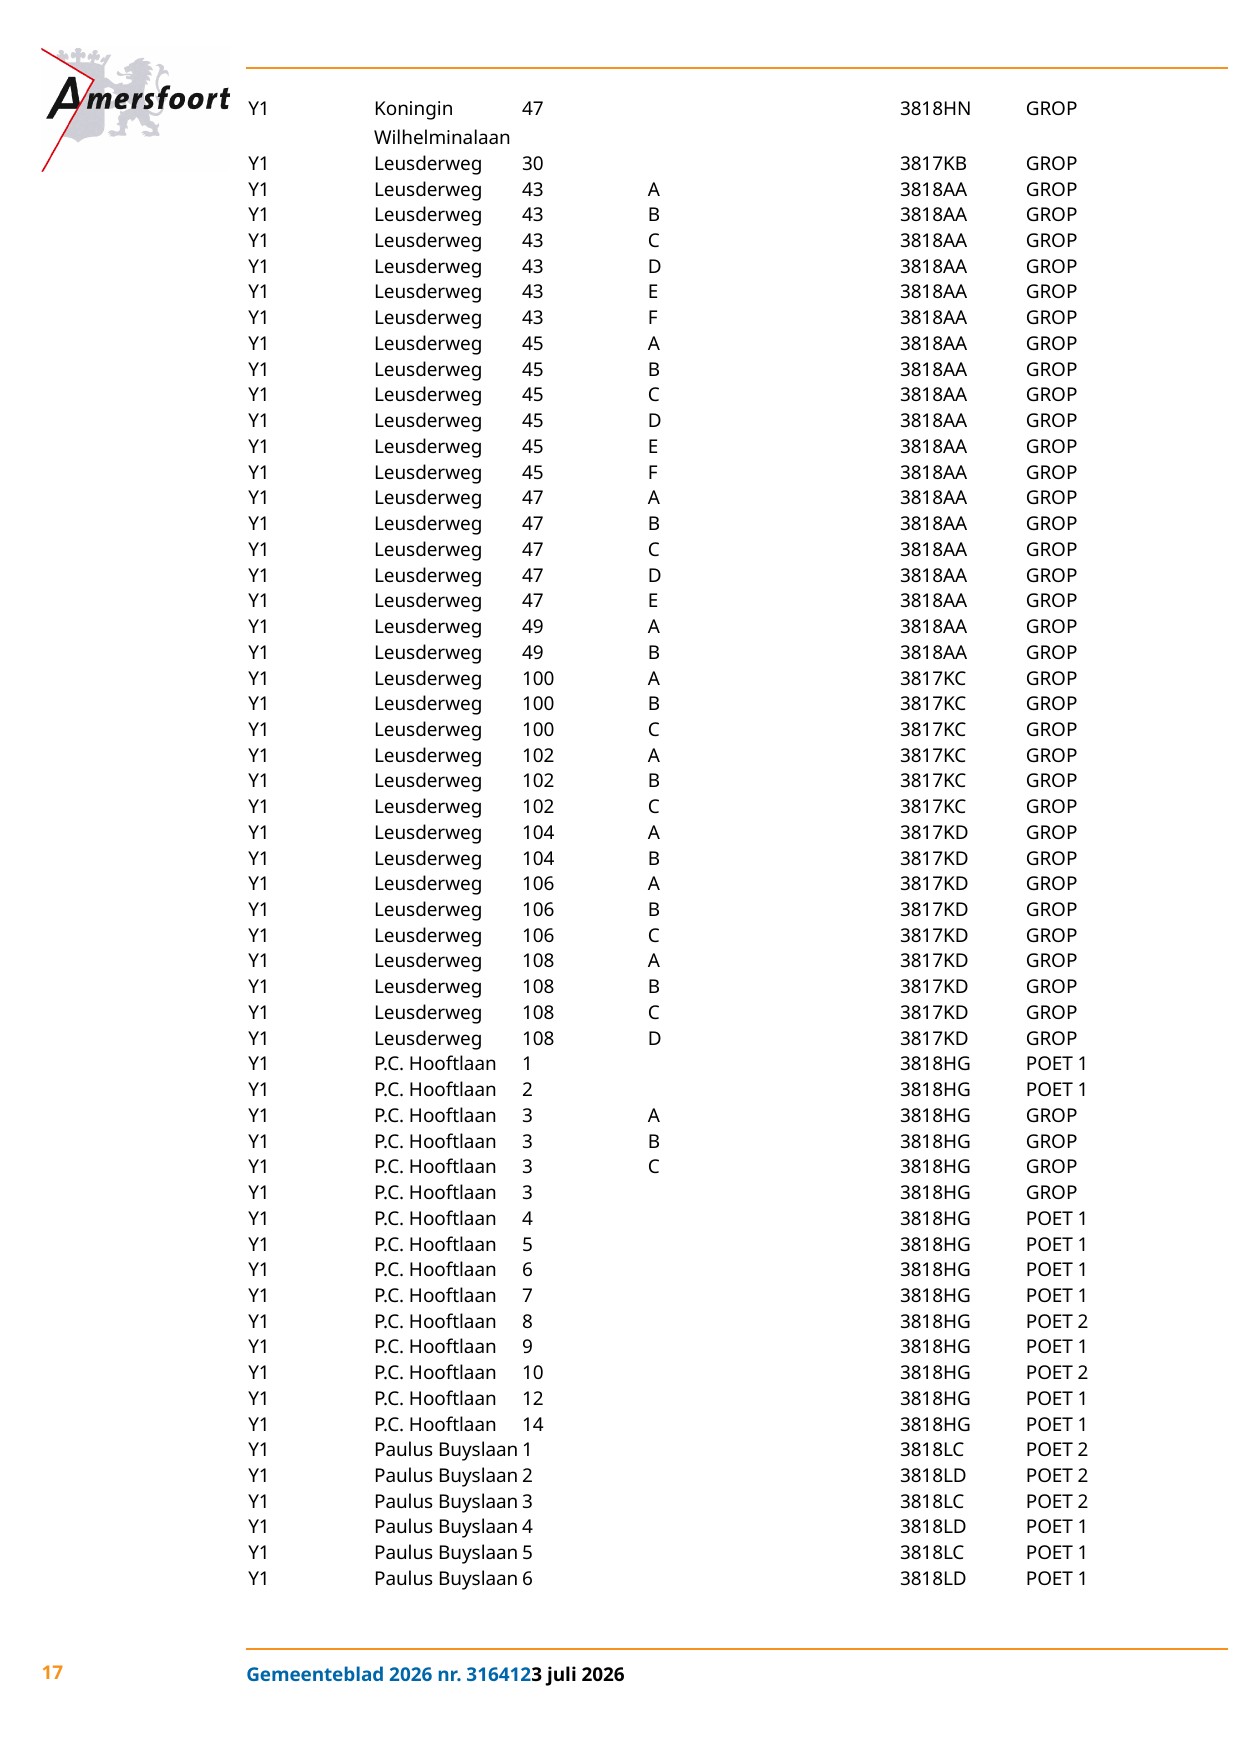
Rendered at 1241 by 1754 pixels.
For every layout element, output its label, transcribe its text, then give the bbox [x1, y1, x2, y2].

table_cell 49 [522, 613, 648, 639]
table_cell Y1 [248, 485, 374, 510]
table_cell 8 [522, 1308, 648, 1334]
table_cell 104 [522, 819, 648, 845]
table_cell Leusderweg [374, 690, 522, 716]
table_cell Paulus Buyslaan [374, 1565, 522, 1591]
table_cell 2 [522, 1076, 648, 1102]
table_cell 100 [522, 716, 648, 742]
table_cell 3818AA [900, 613, 1026, 639]
table_cell Y1 [248, 1256, 374, 1282]
table_cell 3818LC [900, 1437, 1026, 1462]
table_cell E [648, 588, 774, 613]
table_cell GROP [1026, 356, 1152, 382]
table_cell [774, 330, 900, 356]
table_cell 6 [522, 1256, 648, 1282]
table_cell 3818AA [900, 433, 1026, 459]
table_cell 3 [522, 1179, 648, 1205]
table_cell 3 [522, 1488, 648, 1514]
table_cell Y1 [248, 382, 374, 407]
table_cell F [648, 459, 774, 484]
table_cell P.C. Hooftlaan [374, 1256, 522, 1282]
table_cell A [648, 948, 774, 973]
table_cell Leusderweg [374, 279, 522, 304]
table_cell [774, 845, 900, 871]
table_cell GROP [1026, 690, 1152, 716]
table_cell GROP [1026, 613, 1152, 639]
table_cell [774, 150, 900, 176]
table_cell Y1 [248, 1437, 374, 1462]
table_cell Leusderweg [374, 536, 522, 562]
table_cell [774, 1488, 900, 1514]
table_cell 4 [522, 1205, 648, 1231]
table_cell P.C. Hooftlaan [374, 1231, 522, 1256]
table_cell [774, 1282, 900, 1308]
table_cell Leusderweg [374, 613, 522, 639]
table_cell POET 1 [1026, 1282, 1152, 1308]
table_cell Paulus Buyslaan [374, 1540, 522, 1565]
table_cell 1 [522, 1051, 648, 1076]
table_cell Paulus Buyslaan [374, 1437, 522, 1462]
table_cell [774, 202, 900, 227]
table_cell F [648, 305, 774, 330]
table_cell 3818HG [900, 1411, 1026, 1437]
table_cell 102 [522, 742, 648, 768]
table_cell Y1 [248, 768, 374, 793]
table_cell 3818AA [900, 356, 1026, 382]
table_cell E [648, 433, 774, 459]
table_cell [774, 1231, 900, 1256]
table_cell 47 [522, 536, 648, 562]
table_cell [774, 1076, 900, 1102]
table_cell GROP [1026, 1154, 1152, 1179]
table_cell [774, 1205, 900, 1231]
table_cell [774, 562, 900, 587]
table_cell Y1 [248, 742, 374, 768]
table_cell Leusderweg [374, 974, 522, 999]
table_cell B [648, 356, 774, 382]
table_cell 5 [522, 1231, 648, 1256]
table_cell GROP [1026, 176, 1152, 202]
table_cell 47 [522, 485, 648, 510]
table_cell 3817KD [900, 845, 1026, 871]
table_cell P.C. Hooftlaan [374, 1102, 522, 1128]
table_cell 3817KD [900, 819, 1026, 845]
table_cell POET 1 [1026, 1514, 1152, 1539]
table_cell 106 [522, 922, 648, 948]
table_cell Y1 [248, 974, 374, 999]
table_cell B [648, 845, 774, 871]
table_cell 3817KB [900, 150, 1026, 176]
table_cell A [648, 819, 774, 845]
table_cell Y1 [248, 408, 374, 433]
table_cell A [648, 871, 774, 896]
table_cell Y1 [248, 1154, 374, 1179]
table_cell [648, 1437, 774, 1462]
table_cell 3818AA [900, 562, 1026, 587]
table_cell Y1 [248, 150, 374, 176]
table_cell Y1 [248, 1076, 374, 1102]
table_cell Y1 [248, 305, 374, 330]
table_cell 3818HG [900, 1128, 1026, 1153]
table_cell 3818HG [900, 1205, 1026, 1231]
table_cell 3818AA [900, 485, 1026, 510]
table_cell 43 [522, 176, 648, 202]
table_cell Y1 [248, 562, 374, 587]
table_cell 3818AA [900, 408, 1026, 433]
table_cell 3817KC [900, 690, 1026, 716]
table_cell A [648, 742, 774, 768]
table_cell Y1 [248, 613, 374, 639]
table_cell 43 [522, 227, 648, 253]
table_cell GROP [1026, 95, 1152, 150]
table_cell Y1 [248, 1488, 374, 1514]
table_cell [774, 1102, 900, 1128]
table_cell 43 [522, 202, 648, 227]
table_cell GROP [1026, 819, 1152, 845]
table_cell 45 [522, 382, 648, 407]
table_cell P.C. Hooftlaan [374, 1282, 522, 1308]
table_cell Y1 [248, 202, 374, 227]
table_cell 1 [522, 1437, 648, 1462]
table_cell 3817KD [900, 974, 1026, 999]
picture [41, 47, 231, 172]
table_cell 3818AA [900, 459, 1026, 484]
table_cell GROP [1026, 974, 1152, 999]
table_cell [774, 1437, 900, 1462]
table_cell 12 [522, 1385, 648, 1411]
table_cell [774, 459, 900, 484]
table_cell P.C. Hooftlaan [374, 1385, 522, 1411]
table_cell 3 [522, 1128, 648, 1153]
table_cell 3818HG [900, 1051, 1026, 1076]
table_cell [774, 588, 900, 613]
table_cell GROP [1026, 845, 1152, 871]
table_cell [648, 1308, 774, 1334]
table_cell 3817KD [900, 999, 1026, 1025]
table_cell [774, 1514, 900, 1539]
table_cell GROP [1026, 150, 1152, 176]
table_cell Y1 [248, 588, 374, 613]
table_cell 47 [522, 562, 648, 587]
table_cell 3817KD [900, 1025, 1026, 1051]
table_cell GROP [1026, 896, 1152, 922]
table_cell 3817KD [900, 871, 1026, 896]
table_cell 3 [522, 1154, 648, 1179]
table_cell Y1 [248, 227, 374, 253]
table_cell 3818LC [900, 1540, 1026, 1565]
table_cell 108 [522, 999, 648, 1025]
table_cell Leusderweg [374, 433, 522, 459]
table_cell C [648, 382, 774, 407]
table_cell [774, 716, 900, 742]
table_cell Leusderweg [374, 896, 522, 922]
table_cell 3818AA [900, 588, 1026, 613]
table_cell [774, 613, 900, 639]
table_cell POET 1 [1026, 1256, 1152, 1282]
table_cell [774, 408, 900, 433]
table_cell [774, 356, 900, 382]
table_cell 7 [522, 1282, 648, 1308]
table_cell GROP [1026, 1179, 1152, 1205]
table_cell POET 1 [1026, 1076, 1152, 1102]
table_cell Y1 [248, 665, 374, 690]
table_cell 14 [522, 1411, 648, 1437]
table_cell Y1 [248, 1179, 374, 1205]
table_cell 43 [522, 253, 648, 279]
table_cell Y1 [248, 922, 374, 948]
table_cell GROP [1026, 202, 1152, 227]
table_cell 43 [522, 279, 648, 304]
table_cell GROP [1026, 716, 1152, 742]
table_cell 45 [522, 330, 648, 356]
table_cell POET 1 [1026, 1385, 1152, 1411]
table_cell Leusderweg [374, 742, 522, 768]
table_cell GROP [1026, 1128, 1152, 1153]
table_cell 3818HN [900, 95, 1026, 150]
table_cell Leusderweg [374, 202, 522, 227]
table_cell [774, 176, 900, 202]
table_cell P.C. Hooftlaan [374, 1076, 522, 1102]
table_cell GROP [1026, 793, 1152, 819]
table_cell [648, 1051, 774, 1076]
table_cell 2 [522, 1462, 648, 1488]
table_cell P.C. Hooftlaan [374, 1334, 522, 1359]
table_cell Y1 [248, 1411, 374, 1437]
table_cell Koningin Wilhelminalaan [374, 95, 522, 150]
table_cell 6 [522, 1565, 648, 1591]
table_cell D [648, 408, 774, 433]
table_cell [774, 1025, 900, 1051]
table_cell 3817KD [900, 922, 1026, 948]
table_cell GROP [1026, 999, 1152, 1025]
table_cell 47 [522, 95, 648, 150]
table_cell [774, 1411, 900, 1437]
table_cell C [648, 227, 774, 253]
table_cell C [648, 716, 774, 742]
table_cell 3818HG [900, 1076, 1026, 1102]
table_cell [648, 1256, 774, 1282]
table_cell B [648, 690, 774, 716]
table_cell Y1 [248, 948, 374, 973]
table_cell [774, 948, 900, 973]
table_cell Leusderweg [374, 948, 522, 973]
table_cell [774, 922, 900, 948]
table_cell GROP [1026, 305, 1152, 330]
table_cell [648, 1205, 774, 1231]
table_cell 3818HG [900, 1385, 1026, 1411]
table_cell P.C. Hooftlaan [374, 1051, 522, 1076]
table_cell POET 1 [1026, 1565, 1152, 1591]
table_cell Leusderweg [374, 1025, 522, 1051]
table_cell 3817KC [900, 665, 1026, 690]
table_cell GROP [1026, 279, 1152, 304]
table_cell 106 [522, 871, 648, 896]
table_cell 3818LD [900, 1462, 1026, 1488]
table_cell Y1 [248, 253, 374, 279]
table_cell 45 [522, 459, 648, 484]
table_cell 5 [522, 1540, 648, 1565]
table_cell Y1 [248, 356, 374, 382]
table_cell Leusderweg [374, 150, 522, 176]
table_cell C [648, 999, 774, 1025]
table_cell Y1 [248, 793, 374, 819]
table_cell Y1 [248, 330, 374, 356]
table_cell [648, 150, 774, 176]
table_cell Y1 [248, 1231, 374, 1256]
table_cell Leusderweg [374, 305, 522, 330]
table_cell [648, 95, 774, 150]
table_cell 3818AA [900, 253, 1026, 279]
table_cell [774, 999, 900, 1025]
table_cell C [648, 793, 774, 819]
table_cell [774, 279, 900, 304]
table_cell GROP [1026, 433, 1152, 459]
table_cell B [648, 896, 774, 922]
table_cell Leusderweg [374, 588, 522, 613]
table_cell GROP [1026, 330, 1152, 356]
table_cell [648, 1565, 774, 1591]
table_cell 3817KC [900, 742, 1026, 768]
table_cell 3817KC [900, 793, 1026, 819]
table_cell Leusderweg [374, 253, 522, 279]
table_cell [648, 1359, 774, 1385]
table_cell Leusderweg [374, 819, 522, 845]
table_cell 3818AA [900, 202, 1026, 227]
table_cell [648, 1411, 774, 1437]
table_cell [648, 1540, 774, 1565]
table_cell [774, 871, 900, 896]
table_cell GROP [1026, 768, 1152, 793]
table_cell 3818HG [900, 1282, 1026, 1308]
table_cell 3818AA [900, 330, 1026, 356]
table_cell Y1 [248, 999, 374, 1025]
table_cell 3818AA [900, 305, 1026, 330]
table_cell [774, 433, 900, 459]
table_cell B [648, 510, 774, 536]
table_cell [774, 1256, 900, 1282]
table_cell 3818AA [900, 536, 1026, 562]
table_cell C [648, 1154, 774, 1179]
table_cell POET 2 [1026, 1308, 1152, 1334]
table_cell 100 [522, 690, 648, 716]
table_cell 3818AA [900, 176, 1026, 202]
table_cell Y1 [248, 433, 374, 459]
table_cell 108 [522, 1025, 648, 1051]
table_cell Y1 [248, 95, 374, 150]
table_cell POET 1 [1026, 1205, 1152, 1231]
table_cell [774, 1565, 900, 1591]
table_cell GROP [1026, 665, 1152, 690]
table_cell [774, 1540, 900, 1565]
table_cell [774, 896, 900, 922]
table_cell 3818LD [900, 1565, 1026, 1591]
table_cell [774, 665, 900, 690]
table_cell 100 [522, 665, 648, 690]
table_cell Y1 [248, 1565, 374, 1591]
table_cell [648, 1462, 774, 1488]
table_cell [774, 1334, 900, 1359]
table_cell GROP [1026, 485, 1152, 510]
table_cell 45 [522, 356, 648, 382]
table_cell P.C. Hooftlaan [374, 1154, 522, 1179]
table_cell Leusderweg [374, 356, 522, 382]
table_cell GROP [1026, 459, 1152, 484]
table_cell [774, 768, 900, 793]
table_cell POET 2 [1026, 1462, 1152, 1488]
table_cell P.C. Hooftlaan [374, 1205, 522, 1231]
table_cell [774, 305, 900, 330]
table_cell POET 2 [1026, 1488, 1152, 1514]
table_cell POET 1 [1026, 1231, 1152, 1256]
table_cell GROP [1026, 408, 1152, 433]
table_cell 45 [522, 408, 648, 433]
table_cell 3818HG [900, 1231, 1026, 1256]
table_cell [774, 382, 900, 407]
table_cell [774, 1308, 900, 1334]
table_cell [774, 485, 900, 510]
table_cell Leusderweg [374, 510, 522, 536]
table_cell 3818AA [900, 382, 1026, 407]
table_cell D [648, 253, 774, 279]
table_cell 3818HG [900, 1334, 1026, 1359]
table_cell 102 [522, 768, 648, 793]
table_cell C [648, 536, 774, 562]
table_cell 4 [522, 1514, 648, 1539]
table_cell Y1 [248, 1514, 374, 1539]
table_cell GROP [1026, 253, 1152, 279]
table_cell Y1 [248, 1308, 374, 1334]
table_cell Leusderweg [374, 227, 522, 253]
table_cell Paulus Buyslaan [374, 1488, 522, 1514]
table_cell POET 1 [1026, 1334, 1152, 1359]
table_cell 102 [522, 793, 648, 819]
table_cell [774, 253, 900, 279]
table_cell Leusderweg [374, 176, 522, 202]
table_cell Leusderweg [374, 665, 522, 690]
table_cell [648, 1488, 774, 1514]
table_cell 3818HG [900, 1359, 1026, 1385]
table_cell A [648, 1102, 774, 1128]
table_cell GROP [1026, 922, 1152, 948]
table_cell Leusderweg [374, 845, 522, 871]
table_cell Leusderweg [374, 871, 522, 896]
table_cell Y1 [248, 1205, 374, 1231]
table_cell Leusderweg [374, 382, 522, 407]
table_cell Y1 [248, 1385, 374, 1411]
table_cell Y1 [248, 510, 374, 536]
table_cell Y1 [248, 1025, 374, 1051]
table_cell Y1 [248, 1051, 374, 1076]
table_cell 3818AA [900, 227, 1026, 253]
table_cell Leusderweg [374, 562, 522, 587]
table_cell 47 [522, 588, 648, 613]
table_cell GROP [1026, 948, 1152, 973]
table_cell 3818HG [900, 1154, 1026, 1179]
table_cell [774, 1462, 900, 1488]
table_cell Y1 [248, 459, 374, 484]
table_cell Y1 [248, 1128, 374, 1153]
table_cell B [648, 768, 774, 793]
table_cell Y1 [248, 639, 374, 665]
table_cell GROP [1026, 562, 1152, 587]
table_cell Leusderweg [374, 408, 522, 433]
table_cell GROP [1026, 639, 1152, 665]
table_cell [774, 1385, 900, 1411]
table_cell 3818AA [900, 639, 1026, 665]
table_cell Leusderweg [374, 485, 522, 510]
table_cell C [648, 922, 774, 948]
table_cell Y1 [248, 1102, 374, 1128]
table_cell E [648, 279, 774, 304]
table_cell D [648, 562, 774, 587]
table_cell [774, 95, 900, 150]
table_cell 3818AA [900, 510, 1026, 536]
table_cell 3818HG [900, 1256, 1026, 1282]
table_cell D [648, 1025, 774, 1051]
table_cell Leusderweg [374, 330, 522, 356]
table_cell 108 [522, 974, 648, 999]
table_cell GROP [1026, 588, 1152, 613]
table_cell Leusderweg [374, 459, 522, 484]
table_cell Y1 [248, 845, 374, 871]
table_cell A [648, 665, 774, 690]
table_cell 104 [522, 845, 648, 871]
table_cell Leusderweg [374, 716, 522, 742]
table_cell A [648, 613, 774, 639]
table_cell 3817KD [900, 948, 1026, 973]
table_cell Y1 [248, 871, 374, 896]
table_cell B [648, 639, 774, 665]
table_cell Y1 [248, 716, 374, 742]
table_cell GROP [1026, 382, 1152, 407]
table_cell 3817KC [900, 768, 1026, 793]
table_cell A [648, 330, 774, 356]
table_cell POET 2 [1026, 1437, 1152, 1462]
table_cell GROP [1026, 742, 1152, 768]
table_cell 3818AA [900, 279, 1026, 304]
table_cell B [648, 202, 774, 227]
table_cell 43 [522, 305, 648, 330]
table_cell P.C. Hooftlaan [374, 1128, 522, 1153]
table_cell [648, 1282, 774, 1308]
table_cell Y1 [248, 1540, 374, 1565]
table_cell [648, 1514, 774, 1539]
table_cell 3818HG [900, 1102, 1026, 1128]
table_cell 45 [522, 433, 648, 459]
table_cell [648, 1179, 774, 1205]
table_cell [774, 639, 900, 665]
table_cell Leusderweg [374, 922, 522, 948]
table_cell 3818LC [900, 1488, 1026, 1514]
table_cell P.C. Hooftlaan [374, 1411, 522, 1437]
table_cell Y1 [248, 279, 374, 304]
table_cell [774, 793, 900, 819]
table_cell 3817KC [900, 716, 1026, 742]
table_cell GROP [1026, 871, 1152, 896]
table_cell [774, 1359, 900, 1385]
table_cell [774, 974, 900, 999]
table_cell B [648, 1128, 774, 1153]
table_cell B [648, 974, 774, 999]
table_cell GROP [1026, 536, 1152, 562]
table_cell [774, 227, 900, 253]
table_cell GROP [1026, 510, 1152, 536]
table_cell 49 [522, 639, 648, 665]
table_cell [774, 536, 900, 562]
table_cell 30 [522, 150, 648, 176]
table_cell [648, 1385, 774, 1411]
table_cell Leusderweg [374, 793, 522, 819]
table_cell 106 [522, 896, 648, 922]
table_cell [648, 1334, 774, 1359]
table_cell A [648, 485, 774, 510]
table_cell POET 1 [1026, 1411, 1152, 1437]
table_cell 10 [522, 1359, 648, 1385]
table_cell 3818HG [900, 1308, 1026, 1334]
table_cell GROP [1026, 227, 1152, 253]
table_cell 3 [522, 1102, 648, 1128]
table_cell [774, 1128, 900, 1153]
table_cell Y1 [248, 819, 374, 845]
table_cell P.C. Hooftlaan [374, 1359, 522, 1385]
table_cell [774, 1051, 900, 1076]
table_cell Y1 [248, 1462, 374, 1488]
table_cell Y1 [248, 1282, 374, 1308]
table_cell [774, 742, 900, 768]
table_cell Y1 [248, 536, 374, 562]
table_cell 108 [522, 948, 648, 973]
table_cell GROP [1026, 1025, 1152, 1051]
table_cell Leusderweg [374, 999, 522, 1025]
table_cell [648, 1076, 774, 1102]
table_cell 9 [522, 1334, 648, 1359]
table_cell POET 1 [1026, 1051, 1152, 1076]
table_cell Y1 [248, 1334, 374, 1359]
table_cell Y1 [248, 896, 374, 922]
table_cell Paulus Buyslaan [374, 1514, 522, 1539]
table_cell 3817KD [900, 896, 1026, 922]
table_cell POET 1 [1026, 1540, 1152, 1565]
table_cell [774, 510, 900, 536]
table_cell POET 2 [1026, 1359, 1152, 1385]
table_cell Leusderweg [374, 639, 522, 665]
table_cell Leusderweg [374, 768, 522, 793]
table_cell Y1 [248, 690, 374, 716]
table_cell P.C. Hooftlaan [374, 1179, 522, 1205]
table_cell [774, 1154, 900, 1179]
table_cell A [648, 176, 774, 202]
table_cell Y1 [248, 176, 374, 202]
table_cell 47 [522, 510, 648, 536]
table_cell [774, 1179, 900, 1205]
table_cell Paulus Buyslaan [374, 1462, 522, 1488]
table_cell GROP [1026, 1102, 1152, 1128]
table_cell P.C. Hooftlaan [374, 1308, 522, 1334]
table_cell [648, 1231, 774, 1256]
table_cell Y1 [248, 1359, 374, 1385]
table_cell [774, 819, 900, 845]
table_cell 3818LD [900, 1514, 1026, 1539]
table_cell [774, 690, 900, 716]
table_cell 3818HG [900, 1179, 1026, 1205]
